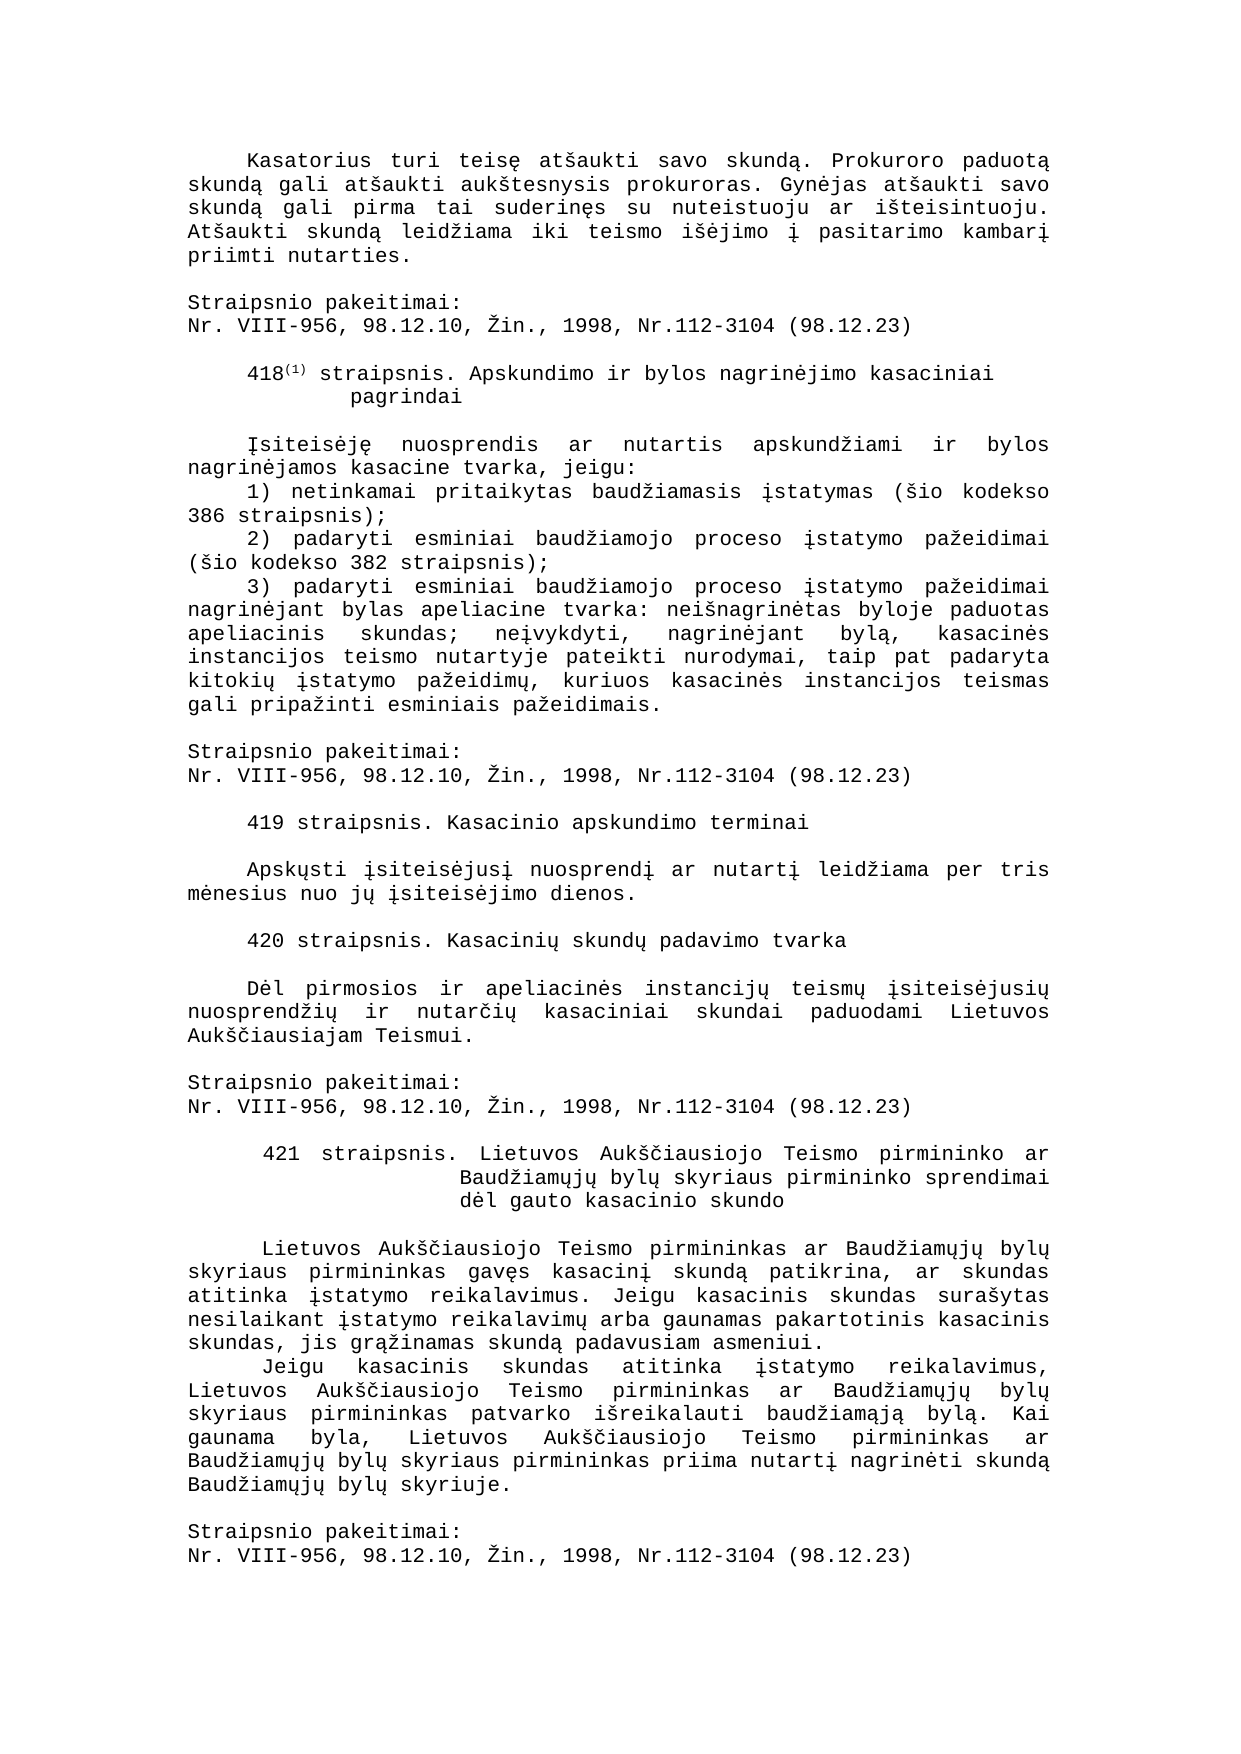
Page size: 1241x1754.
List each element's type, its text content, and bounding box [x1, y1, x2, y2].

text 418(1) straipsnis. Apskundimo ir bylos nagrinėjimo kasaciniai [187, 363, 1050, 386]
text Straipsnio pakeitimai: [187, 1521, 1050, 1545]
text 419 straipsnis. Kasacinio apskundimo terminai [187, 812, 1050, 836]
text Straipsnio pakeitimai: [187, 292, 1050, 316]
text Straipsnio pakeitimai: [187, 741, 1050, 765]
text Apskųsti įsiteisėjusį nuosprendį ar nutartį leidžiama per tris mėnesius nuo jų įsiteisėjimo dienos. [187, 859, 1050, 907]
text 2) padaryti esminiai baudžiamojo proceso įstatymo pažeidimai (šio kodekso 382 straipsnis); [187, 528, 1050, 576]
text Lietuvos Aukščiausiojo Teismo pirmininkas ar Baudžiamųjų bylų skyriaus pirmininkas gavęs kasacinį skundą patikrina, ar skundas atitinka įstatymo reikalavimus. Jeigu kasacinis skundas surašytas nesilaikant įstatymo reikalavimų arba gaunamas pakartotinis kasacinis skundas, jis grąžinamas skundą padavusiam asmeniui. [187, 1238, 1050, 1356]
text 1) netinkamai pritaikytas baudžiamasis įstatymas (šio kodekso 386 straipsnis); [187, 481, 1050, 528]
text Nr. VIII-956, 98.12.10, Žin., 1998, Nr.112-3104 (98.12.23) [187, 1545, 1050, 1569]
text pagrindai [187, 386, 1050, 410]
text 421 straipsnis. Lietuvos Aukščiausiojo Teismo pirmininko ar Baudžiamųjų bylų skyriaus pirmininko sprendimai dėl gauto kasacinio skundo [262, 1143, 1050, 1214]
text Dėl pirmosios ir apeliacinės instancijų teismų įsiteisėjusių nuosprendžių ir nutarčių kasaciniai skundai paduodami Lietuvos Aukščiausiajam Teismui. [187, 978, 1050, 1048]
text Nr. VIII-956, 98.12.10, Žin., 1998, Nr.112-3104 (98.12.23) [187, 765, 1050, 788]
text Įsiteisėję nuosprendis ar nutartis apskundžiami ir bylos nagrinėjamos kasacine tvarka, jeigu: [187, 434, 1050, 481]
text Kasatorius turi teisę atšaukti savo skundą. Prokuroro paduotą skundą gali atšaukti aukštesnysis prokuroras. Gynėjas atšaukti savo skundą gali pirma tai suderinęs su nuteistuoju ar išteisintuoju. Atšaukti skundą leidžiama iki teismo išėjimo į pasitarimo kambarį priimti nutarties. [187, 150, 1050, 268]
text Nr. VIII-956, 98.12.10, Žin., 1998, Nr.112-3104 (98.12.23) [187, 316, 1050, 339]
text 3) padaryti esminiai baudžiamojo proceso įstatymo pažeidimai nagrinėjant bylas apeliacine tvarka: neišnagrinėtas byloje paduotas apeliacinis skundas; neįvykdyti, nagrinėjant bylą, kasacinės instancijos teismo nutartyje pateikti nurodymai, taip pat padaryta kitokių įstatymo pažeidimų, kuriuos kasacinės instancijos teismas gali pripažinti esminiais pažeidimais. [187, 576, 1050, 717]
text 420 straipsnis. Kasacinių skundų padavimo tvarka [187, 930, 1050, 954]
text Jeigu kasacinis skundas atitinka įstatymo reikalavimus, Lietuvos Aukščiausiojo Teismo pirmininkas ar Baudžiamųjų bylų skyriaus pirmininkas patvarko išreikalauti baudžiamąją bylą. Kai gaunama byla, Lietuvos Aukščiausiojo Teismo pirmininkas ar Baudžiamųjų bylų skyriaus pirmininkas priima nutartį nagrinėti skundą Baudžiamųjų bylų skyriuje. [187, 1356, 1050, 1498]
text Nr. VIII-956, 98.12.10, Žin., 1998, Nr.112-3104 (98.12.23) [187, 1096, 1050, 1119]
text Straipsnio pakeitimai: [187, 1072, 1050, 1096]
